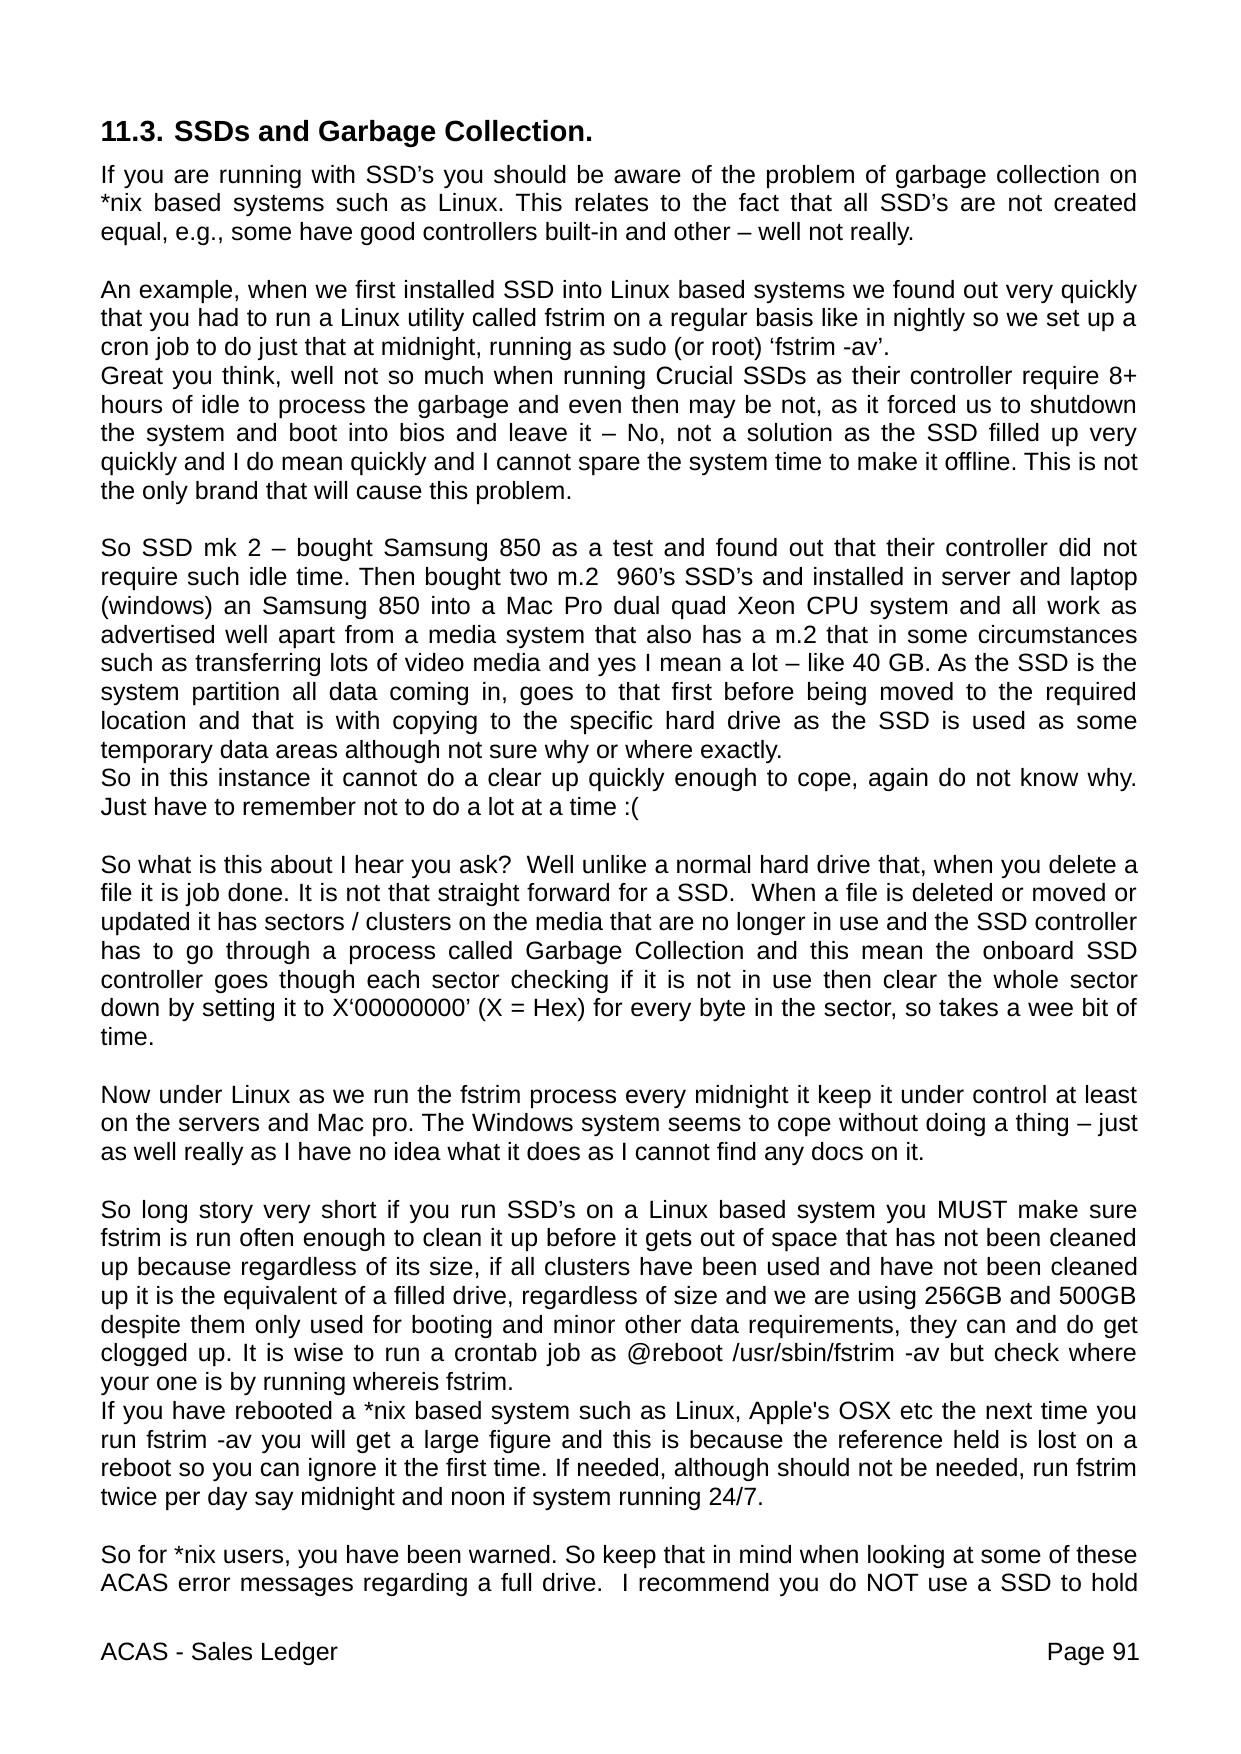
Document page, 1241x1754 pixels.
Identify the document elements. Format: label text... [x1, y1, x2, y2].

text So long story very short if you run SSD’s on a Linux based system you MUST make sure fstrim is run often enough to clean it up before it gets out of space that has not been cleaned up because regardless of its size, if all clusters have been used and have not been cleaned up it is the equivalent of a filled drive, regardless of size and we are using 256GB and 500GB despite them only used for booting and minor other data requirements, they can and do get clogged up. It is wise to run a crontab job as @reboot /usr/sbin/fstrim -av but check where your one is by running whereis fstrim. [100, 1194, 1140, 1396]
subtitle SSDs and Garbage Collection. [100, 113, 1140, 147]
text So what is this about I hear you ask? Well unlike a normal hard drive that, when you delete a file it is job done. It is not that straight forward for a SSD. When a file is deleted or moved or updated it has sectors / clusters on the media that are no longer in use and the SSD controller has to go through a process called Garbage Collection and this mean the onboard SSD controller goes though each sector checking if it is not in use then clear the whole sector down by setting it to X‘00000000’ (X = Hex) for every byte in the sector, so takes a wee bit of time. [100, 849, 1140, 1051]
text Now under Linux as we run the fstrim process every midnight it keep it under control at least on the servers and Mac pro. The Windows system seems to cope without doing a thing – just as well really as I have no idea what it does as I cannot find any docs on it. [100, 1079, 1140, 1166]
text So in this instance it cannot do a clear up quickly enough to cope, again do not know why. Just have to remember not to do a lot at a time :( [100, 763, 1140, 821]
text An example, when we first installed SSD into Linux based systems we found out very quickly that you had to run a Linux utility called fstrim on a regular basis like in nightly so we set up a cron job to do just that at midnight, running as sudo (or root) ‘fstrim -av’. [100, 274, 1140, 361]
text If you have rebooted a *nix based system such as Linux, Apple's OSX etc the next time you run fstrim -av you will get a large figure and this is because the reference held is lost on a reboot so you can ignore it the first time. If needed, although should not be needed, run fstrim twice per day say midnight and noon if system running 24/7. [100, 1396, 1140, 1511]
text Great you think, well not so much when running Crucial SSDs as their controller require 8+ hours of idle to process the garbage and even then may be not, as it forced us to shutdown the system and boot into bios and leave it – No, not a solution as the SSD filled up very quickly and I do mean quickly and I cannot spare the system time to make it offline. This is not the only brand that will cause this problem. [100, 361, 1140, 504]
text If you are running with SSD’s you should be aware of the problem of garbage collection on *nix based systems such as Linux. This relates to the fact that all SSD’s are not created equal, e.g., some have good controllers built-in and other – well not really. [100, 159, 1140, 246]
text So SSD mk 2 – bought Samsung 850 as a test and found out that their controller did not require such idle time. Then bought two m.2 960’s SSD’s and installed in server and laptop (windows) an Samsung 850 into a Mac Pro dual quad Xeon CPU system and all work as advertised well apart from a media system that also has a m.2 that in some circumstances such as transferring lots of video media and yes I mean a lot – like 40 GB. As the SSD is the system partition all data coming in, goes to that first before being moved to the required location and that is with copying to the specific hard drive as the SSD is used as some temporary data areas although not sure why or where exactly. [100, 533, 1140, 763]
text So for *nix users, you have been warned. So keep that in mind when looking at some of these ACAS error messages regarding a full drive. I recommend you do NOT use a SSD to hold [100, 1539, 1140, 1597]
